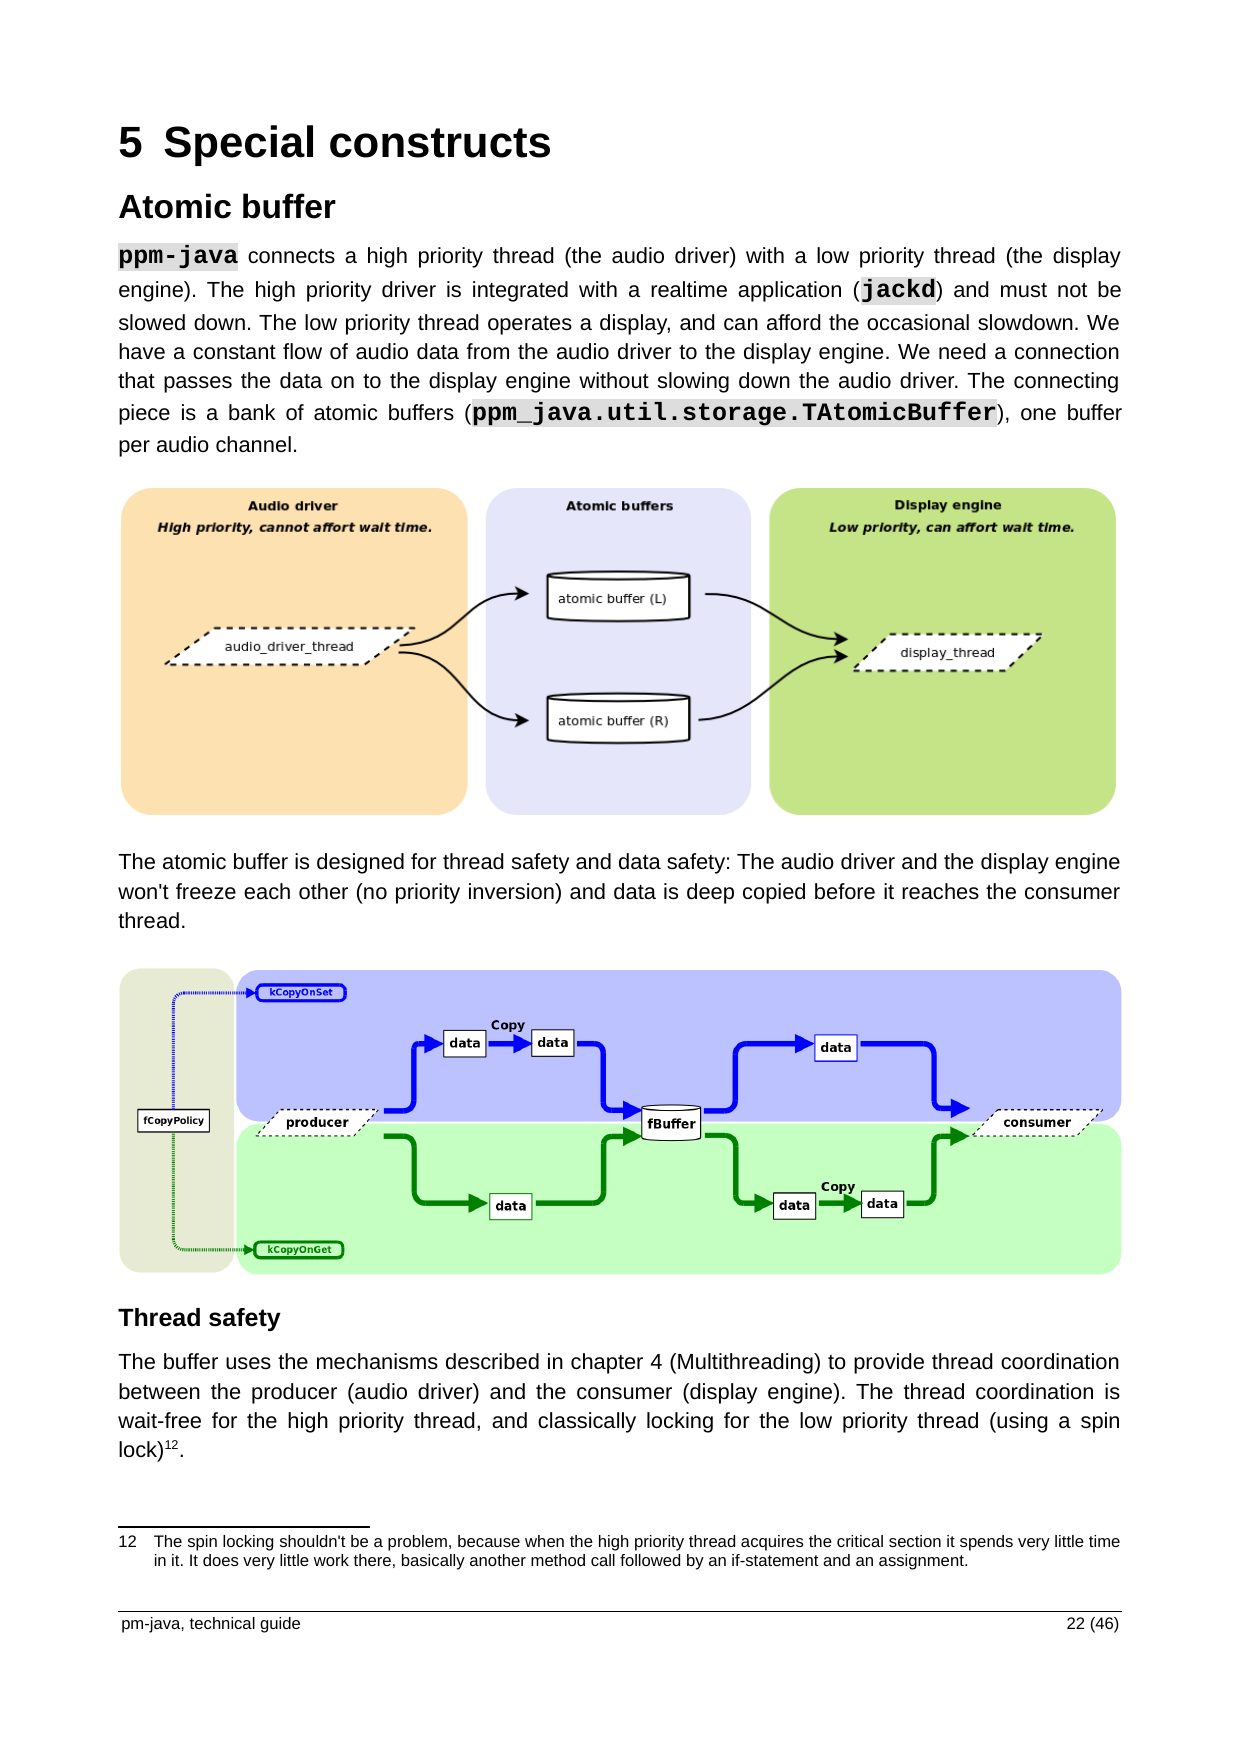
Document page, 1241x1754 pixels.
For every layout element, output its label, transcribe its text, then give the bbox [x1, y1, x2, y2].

text ppm-java connects a high priority thread (the audio driver) with a low priority thread (the display engine). The high priority driver is integrated with a realtime application (jackd) and must not be slowed down. The low priority thread operates a display, and can afford the occasional slowdown. We have a constant flow of audio data from the audio driver to the display engine. We need a connection that passes the data on to the display engine without slowing down the audio driver. The connecting piece is a bank of atomic buffers (ppm_java.util.storage.TAtomicBuffer), one buffer per audio channel. [118, 243, 1122, 457]
text The atomic buffer is designed for thread safety and data safety: The audio driver and the display engine won't freeze each other (no priority inversion) and data is deep copied before it reaches the consumer thread. [118, 479, 1122, 933]
text The spin locking shouldn't be a problem, because when the high priority thread acquires the critical section it spends very little time in it. It does very little work there, basically another method call followed by an if-statement and an assignment. [118, 1533, 1122, 1570]
text The buffer uses the mechanisms described in chapter 4 (Multithreading) to provide thread coordination between the producer (audio driver) and the consumer (display engine). The thread coordination is wait-free for the high priority thread, and classically locking for the low priority thread (using a spin lock). [118, 1350, 1122, 1462]
subtitle Thread safety [118, 1275, 1122, 1332]
picture [118, 967, 1123, 1275]
subtitle Special constructs [118, 118, 1122, 167]
picture [121, 488, 1119, 816]
subtitle Atomic buffer [118, 188, 1122, 225]
